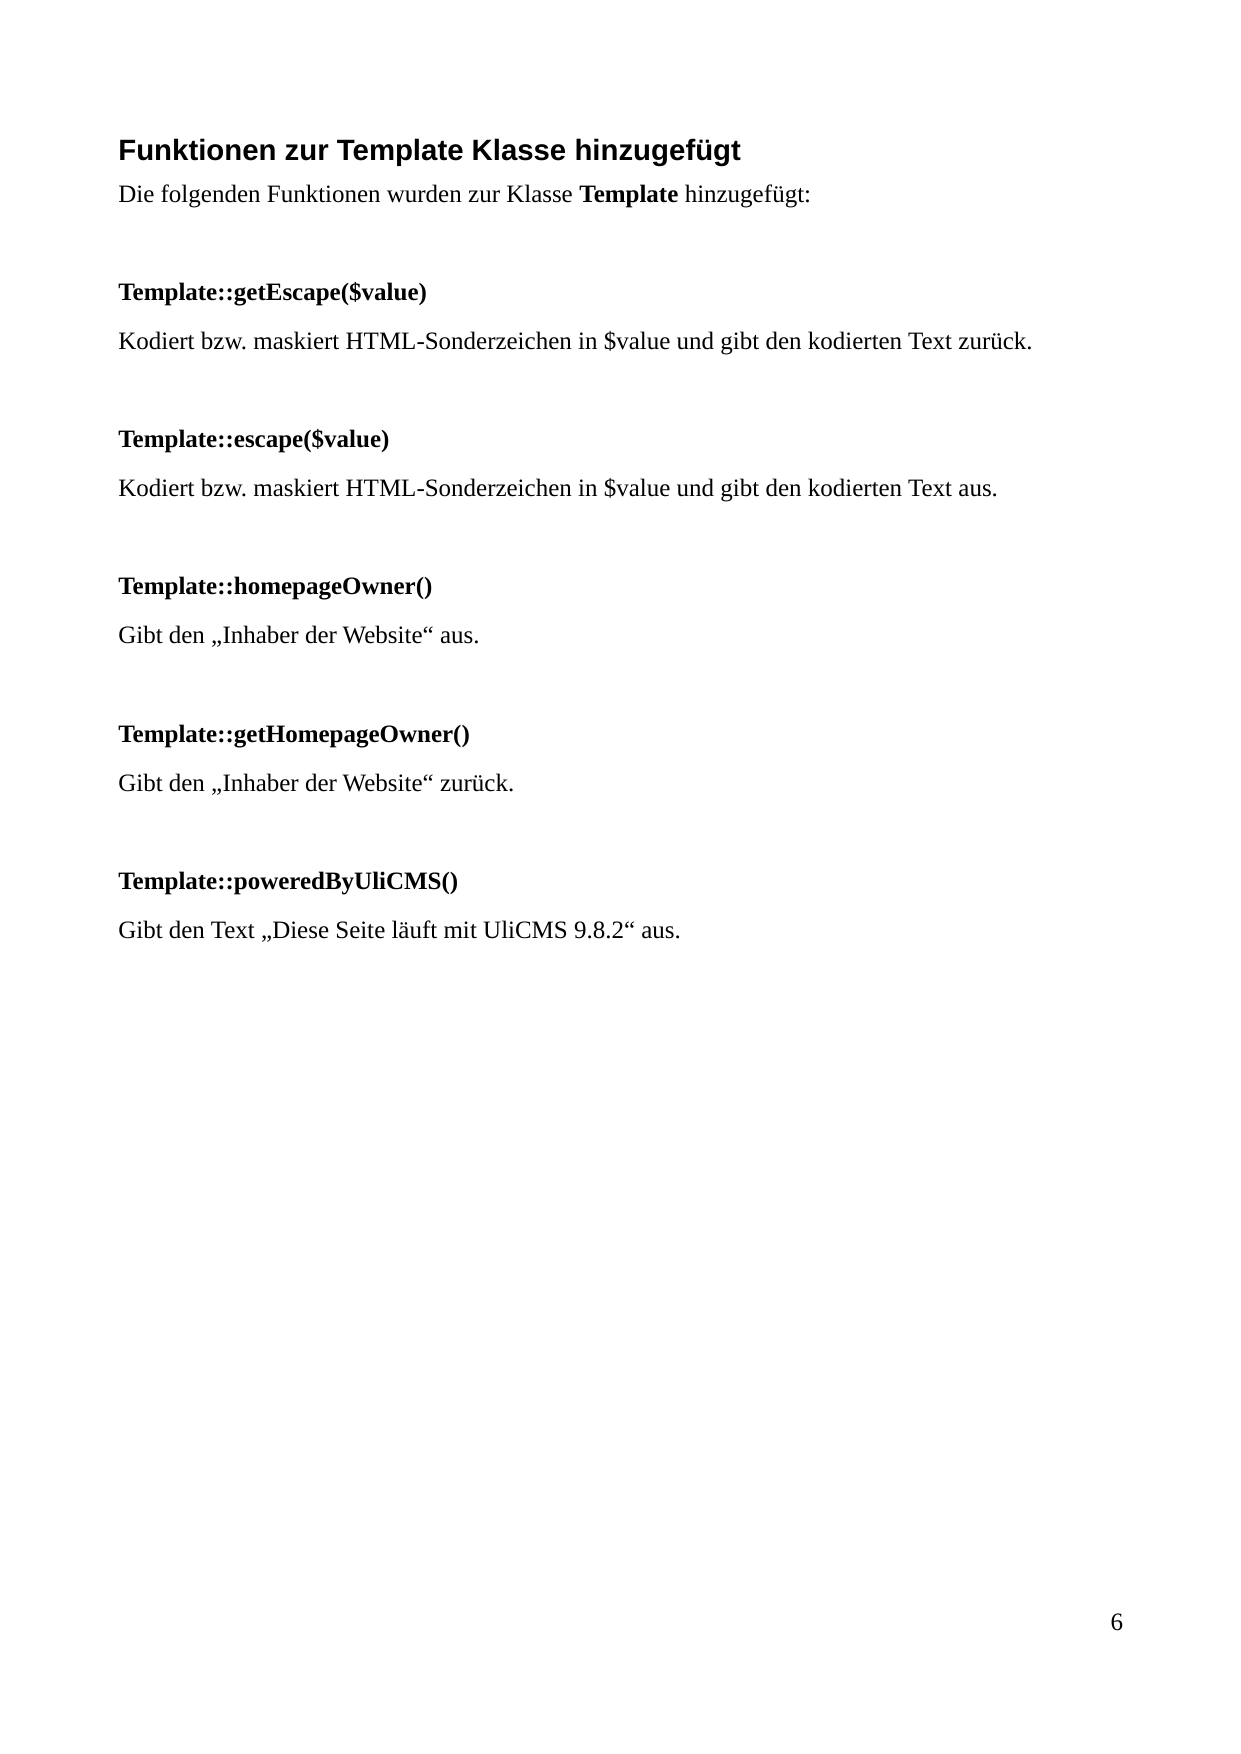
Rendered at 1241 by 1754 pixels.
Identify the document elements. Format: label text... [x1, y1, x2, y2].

text Template::getEscape($value) [118, 277, 1123, 306]
text Kodiert bzw. maskiert HTML-Sonderzeichen in $value und gibt den kodierten Text aus. [118, 473, 1123, 502]
text Template::poweredByUliCMS() [118, 866, 1123, 894]
text Gibt den Text „Diese Seite läuft mit UliCMS 9.8.2“ aus. [118, 915, 1123, 944]
text Template::homepageOwner() [118, 571, 1123, 600]
subtitle Funktionen zur Template Klasse hinzugefügt [118, 133, 1123, 166]
text Template::escape($value) [118, 424, 1123, 453]
text Gibt den „Inhaber der Website“ zurück. [118, 768, 1123, 796]
text Die folgenden Funktionen wurden zur Klasse Template hinzugefügt: [118, 179, 1123, 208]
text Gibt den „Inhaber der Website“ aus. [118, 621, 1123, 649]
text Kodiert bzw. maskiert HTML-Sonderzeichen in $value und gibt den kodierten Text zurück. [118, 326, 1123, 355]
text Template::getHomepageOwner() [118, 719, 1123, 747]
